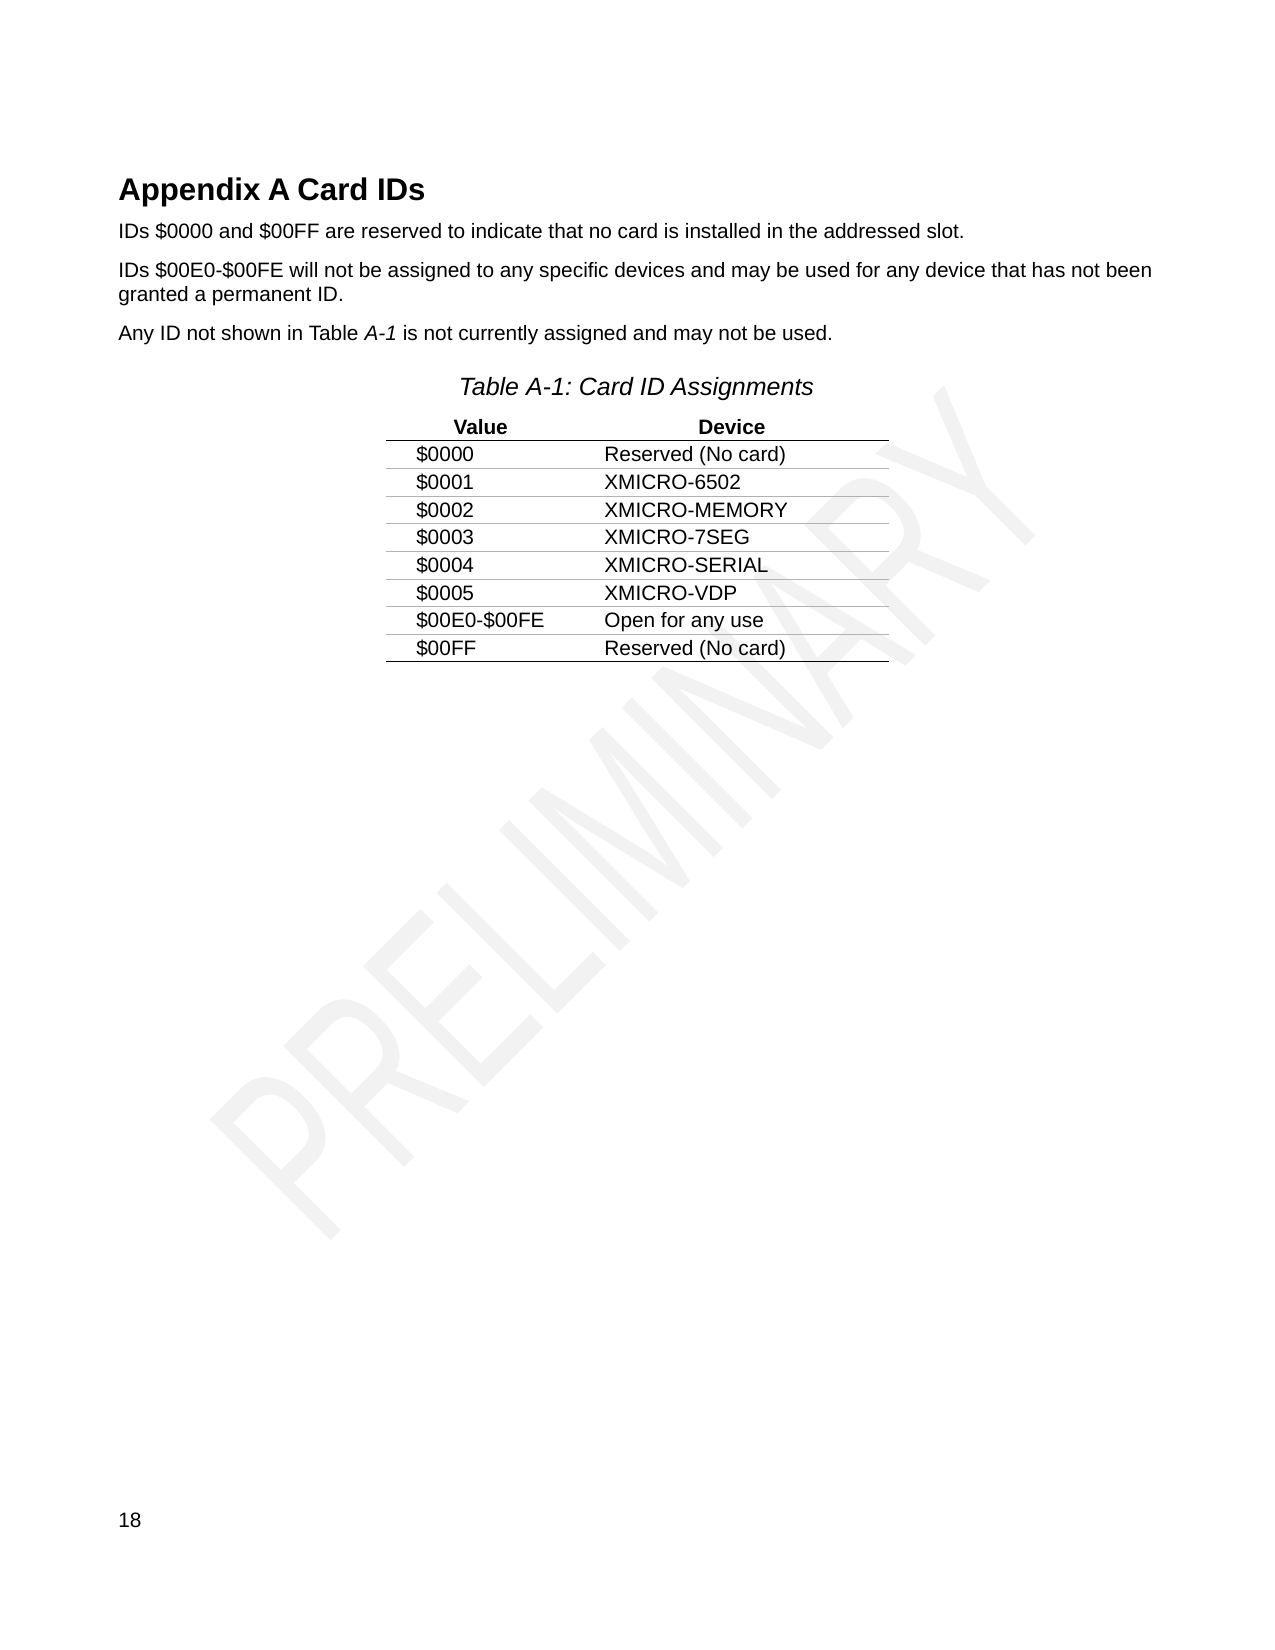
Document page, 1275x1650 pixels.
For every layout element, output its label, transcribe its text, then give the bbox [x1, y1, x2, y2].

table_cell $0005 [386, 580, 574, 606]
subtitle Card IDs [118, 171, 1157, 207]
table_cell [834, 497, 888, 523]
table_cell [841, 640, 888, 661]
table_cell [853, 552, 888, 571]
table_cell $00E0-$00FE [386, 607, 574, 634]
text Any ID not shown in Table A-1 is not currently assigned and may not be used. [118, 320, 1157, 344]
table_cell XMICRO-VDP [575, 580, 769, 606]
table_cell [788, 607, 844, 634]
table_header Device [575, 413, 888, 440]
table_cell $00FF [386, 635, 574, 661]
table_cell $0000 [386, 441, 574, 468]
table_cell Open for any use [575, 607, 786, 634]
table_cell XMICRO-7SEG [575, 524, 829, 551]
table_cell $0003 [386, 524, 574, 551]
table_cell $0004 [386, 552, 574, 578]
table_cell Reserved (No card) [575, 441, 888, 468]
table_cell Reserved (No [575, 635, 737, 661]
table_cell [838, 607, 888, 634]
table_cell [774, 586, 805, 606]
table_cell XMICRO-MEMORY [575, 497, 831, 523]
text IDs $00E0-$00FE will not be assigned to any specific devices and may be used for any device that has not been granted a permanent ID. [118, 258, 1157, 306]
table_cell [805, 635, 838, 656]
text Table A-1: Card ID Assignments [118, 372, 1157, 400]
table_cell [829, 524, 888, 551]
table_cell $0002 [386, 497, 574, 523]
table_cell card) [733, 635, 802, 661]
text IDs $0000 and $00FF are reserved to indicate that no card is installed in the addressed slot. [118, 219, 1157, 243]
table_cell XMICRO-6502 [575, 469, 888, 496]
table_cell $0001 [386, 469, 574, 496]
table_header Value [386, 413, 574, 440]
table_cell [792, 580, 884, 606]
table_cell XMICRO-SERIAL [575, 552, 856, 578]
